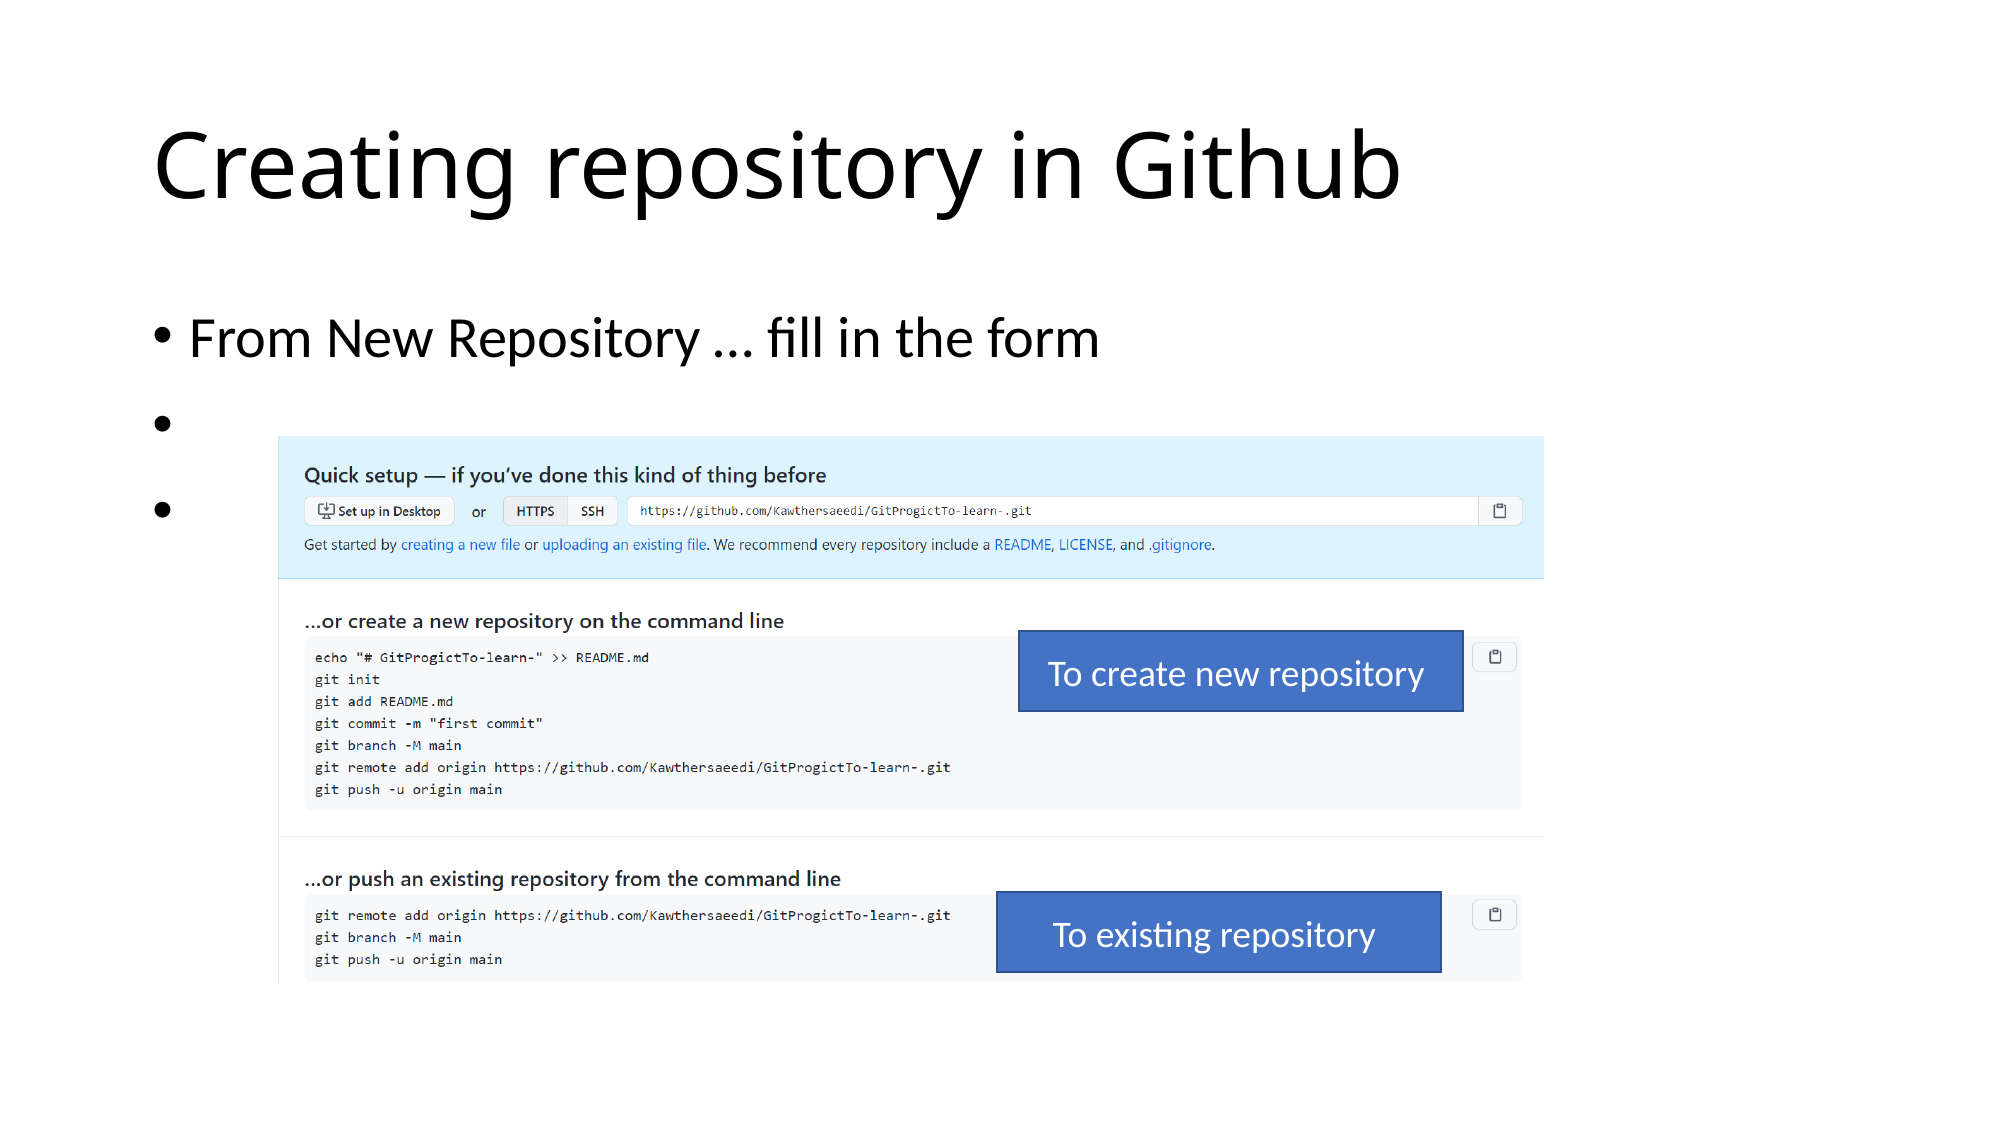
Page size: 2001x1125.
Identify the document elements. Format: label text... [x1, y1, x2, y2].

text_box To existing repository [997, 892, 1441, 972]
title Creating repository in Github [137, 59, 1863, 278]
list From New Repository … fill in the form [137, 299, 1863, 1014]
picture [276, 437, 1544, 985]
text_box To create new repository [1019, 631, 1463, 711]
